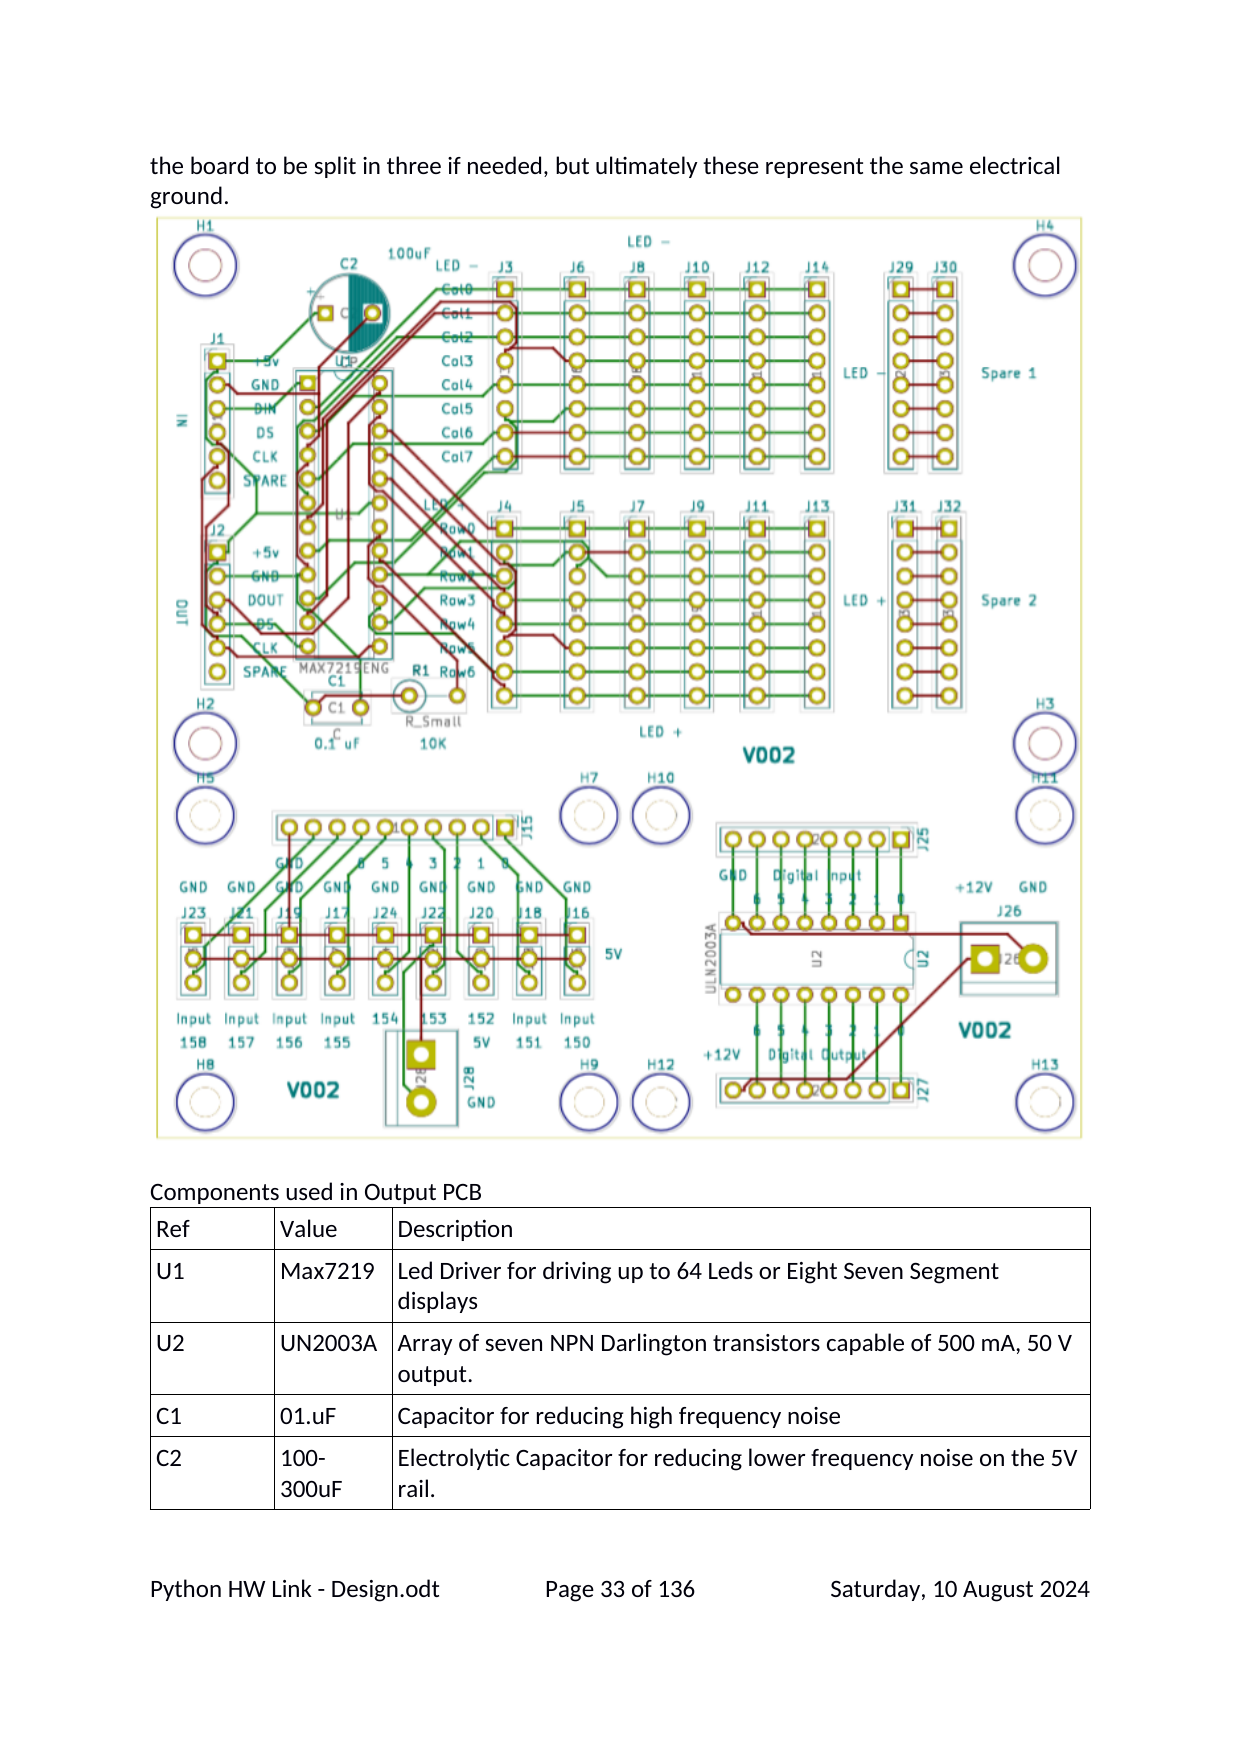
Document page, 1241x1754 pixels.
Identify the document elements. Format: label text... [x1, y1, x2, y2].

table_cell 01.uF [275, 1395, 392, 1436]
table_cell C2 [151, 1437, 274, 1509]
table_cell Electrolytic Capacitor for reducing lower frequency noise on the 5V rail. [393, 1437, 1090, 1509]
table_cell Capacitor for reducing high frequency noise [393, 1395, 1090, 1436]
table_header Ref [151, 1208, 274, 1249]
text Components used in Output PCB [150, 1176, 1090, 1207]
table_header Value [275, 1208, 392, 1249]
text the board to be split in three if needed, but ultimately these represent the same electrical ground. [150, 150, 1090, 211]
table_cell Led Driver for driving up to 64 Leds or Eight Seven Segment displays [393, 1250, 1090, 1322]
table_cell U1 [151, 1250, 274, 1322]
table_cell UN2003A [275, 1323, 392, 1394]
table_cell Max7219 [275, 1250, 392, 1322]
picture [150, 211, 1091, 1146]
table_header Description [393, 1208, 1090, 1249]
table_cell U2 [151, 1323, 274, 1394]
table_cell 100-300uF [275, 1437, 392, 1509]
table_cell C1 [151, 1395, 274, 1436]
table_cell Array of seven NPN Darlington transistors capable of 500 mA, 50 V output. [393, 1323, 1090, 1394]
